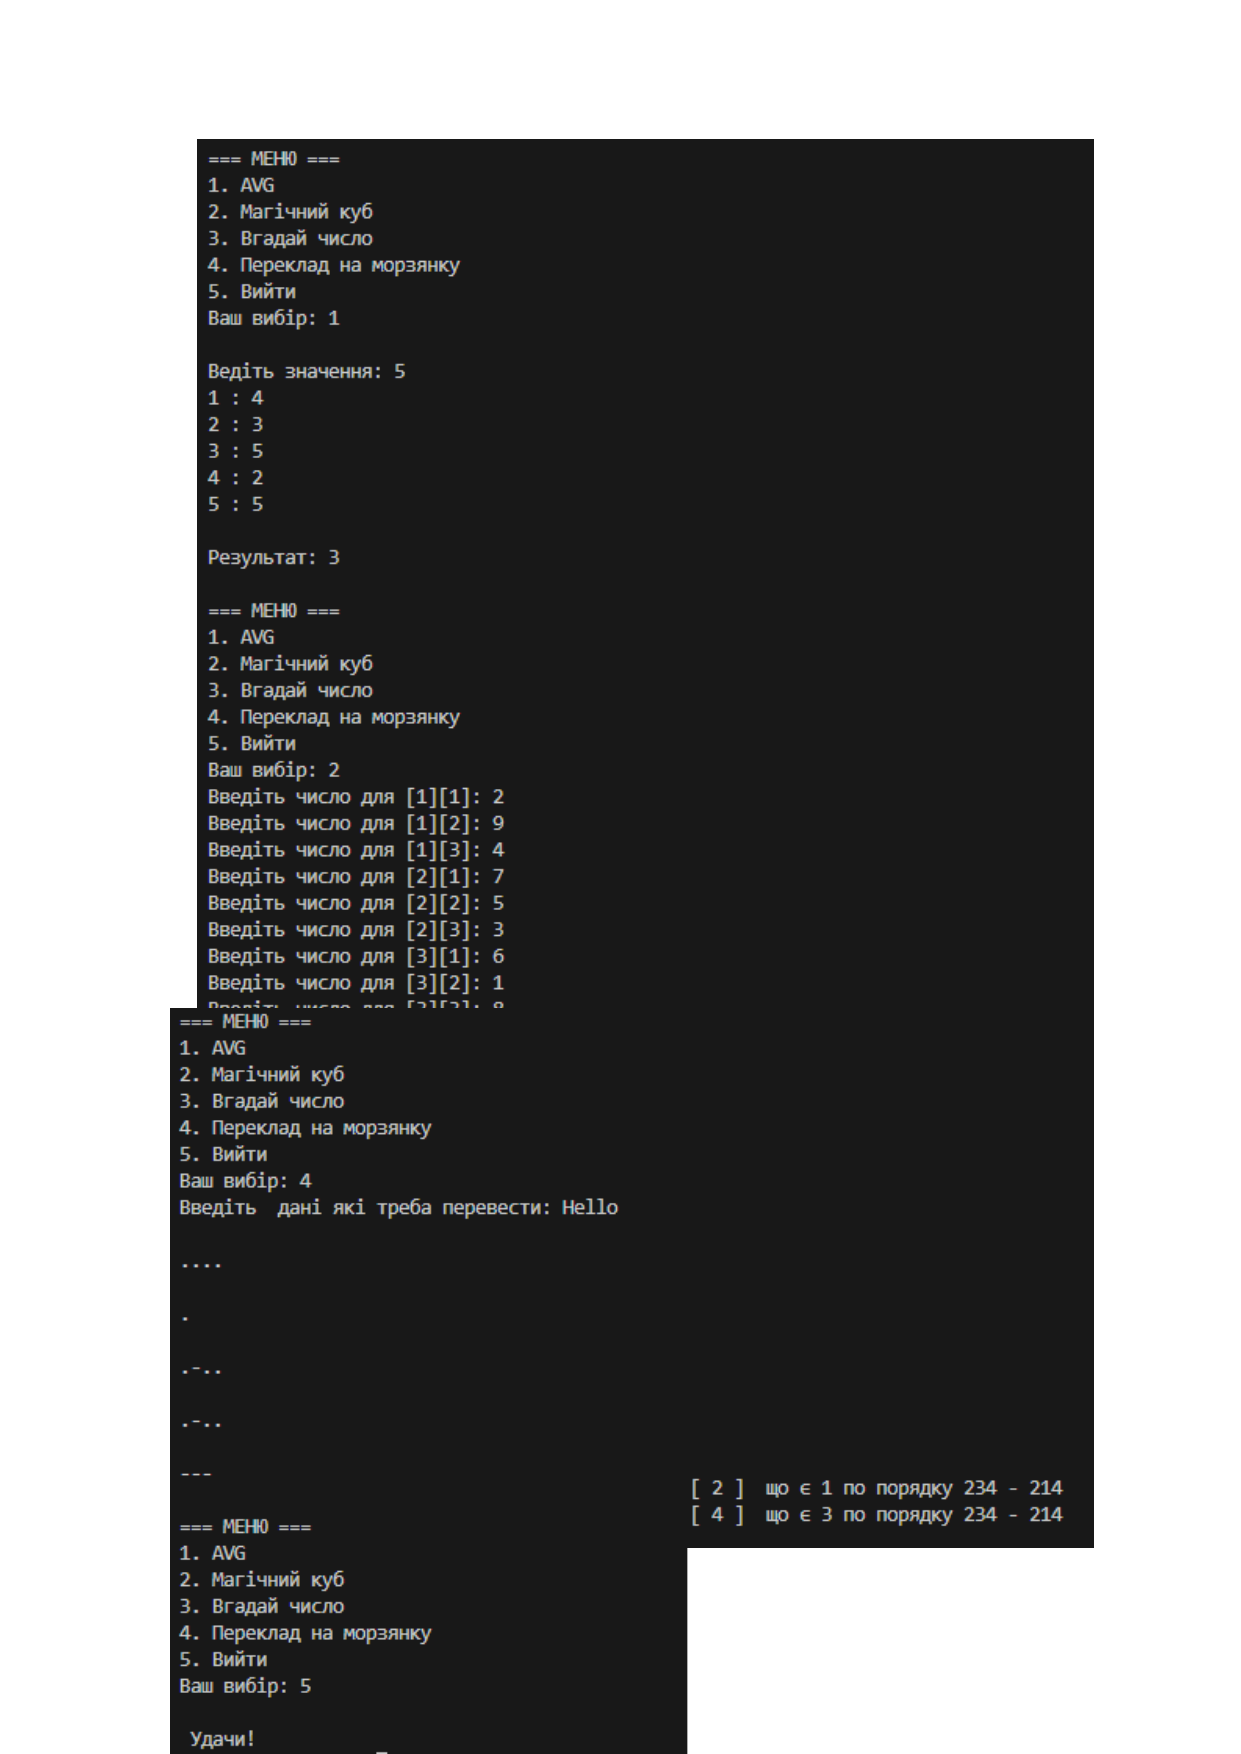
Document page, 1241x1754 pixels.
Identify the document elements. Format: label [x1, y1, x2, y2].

picture [170, 139, 1094, 1754]
